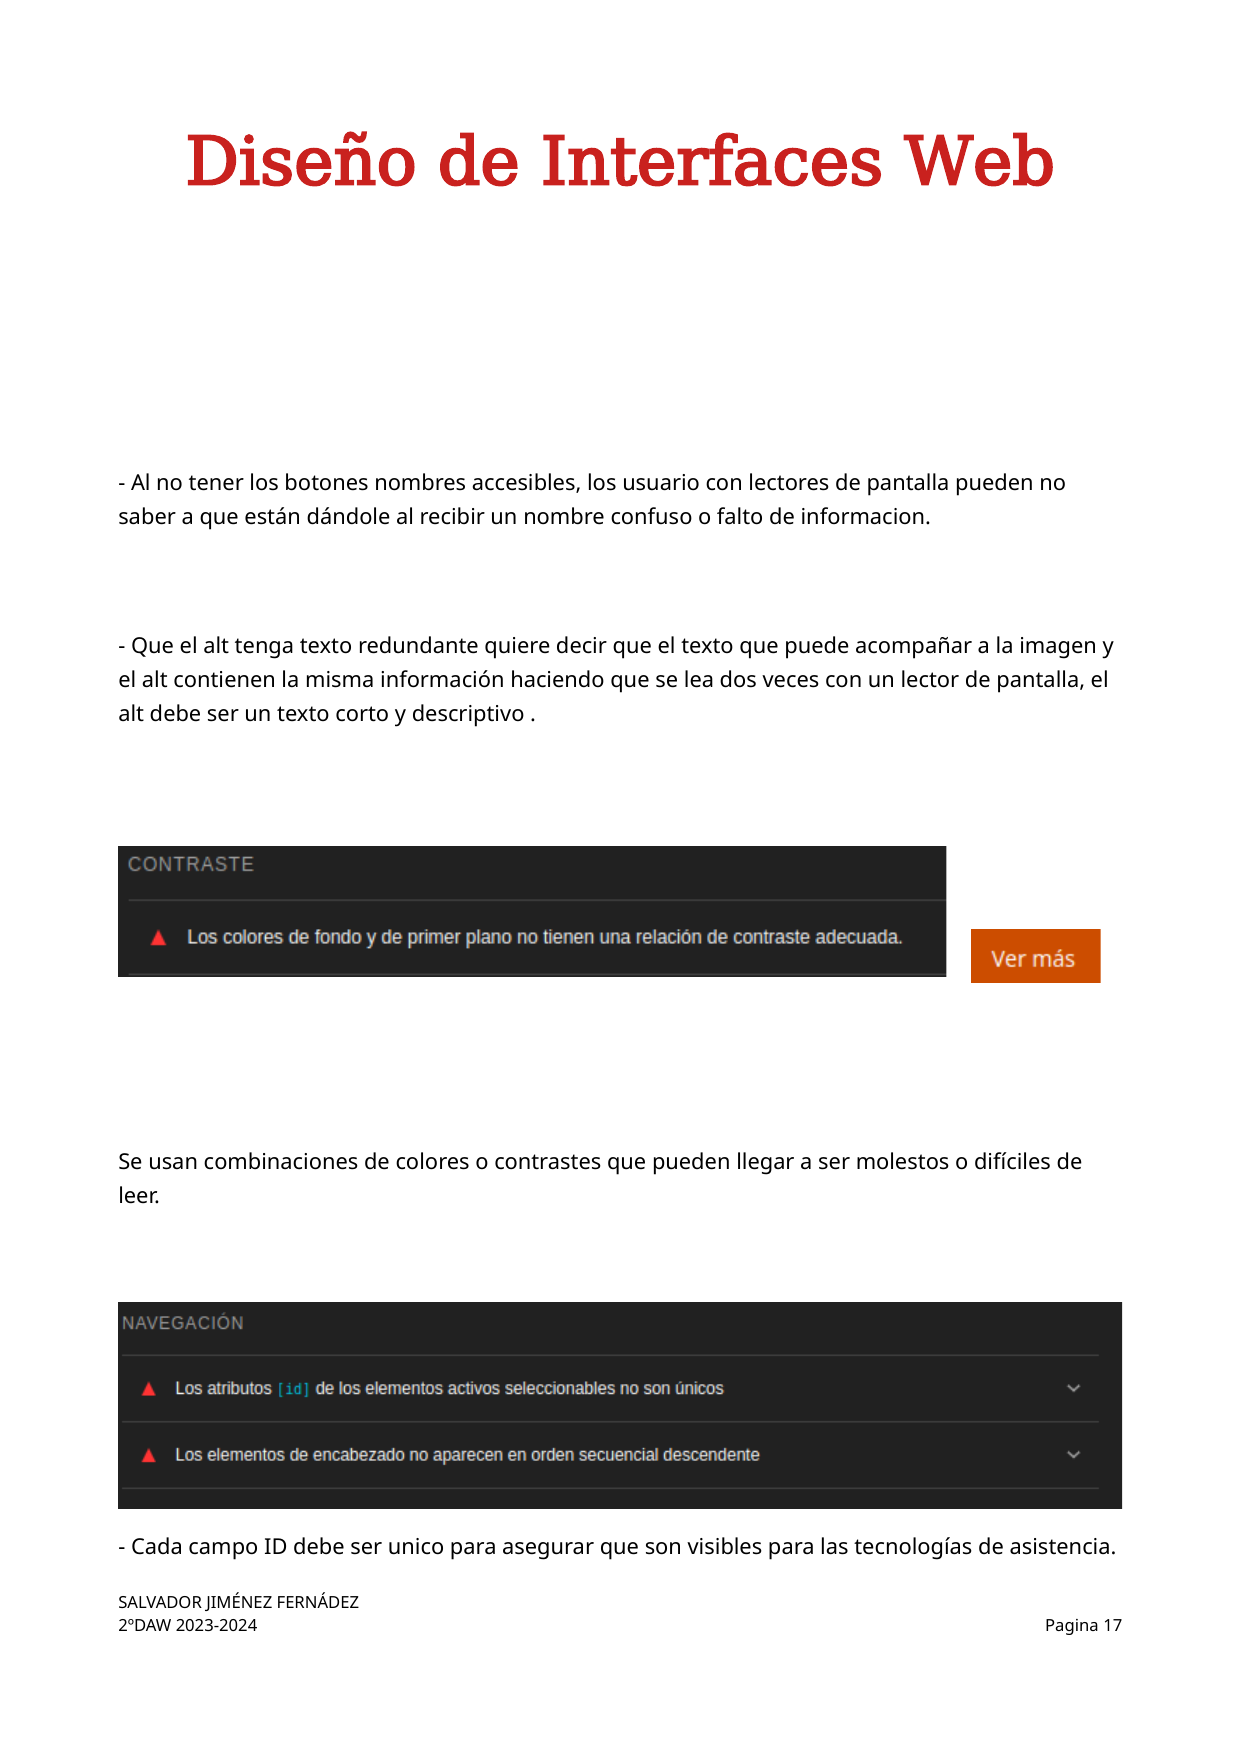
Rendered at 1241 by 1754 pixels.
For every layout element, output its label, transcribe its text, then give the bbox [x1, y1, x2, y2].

text - Al no tener los botones nombres accesibles, los usuario con lectores de pantalla pueden no saber a que están dándole al recibir un nombre confuso o falto de informacion. [118, 467, 1122, 531]
picture [118, 846, 947, 977]
text - Que el alt tenga texto redundante quiere decir que el texto que puede acompañar a la imagen y el alt contienen la misma información haciendo que se lea dos veces con un lector de pantalla, el alt debe ser un texto corto y descriptivo . [118, 630, 1122, 728]
picture [971, 929, 1101, 983]
text Se usan combinaciones de colores o contrastes que pueden llegar a ser molestos o difíciles de leer. [118, 1146, 1122, 1210]
picture [118, 1302, 1123, 1509]
text - Cada campo ID debe ser unico para asegurar que son visibles para las tecnologías de asistencia. [118, 1531, 1122, 1561]
